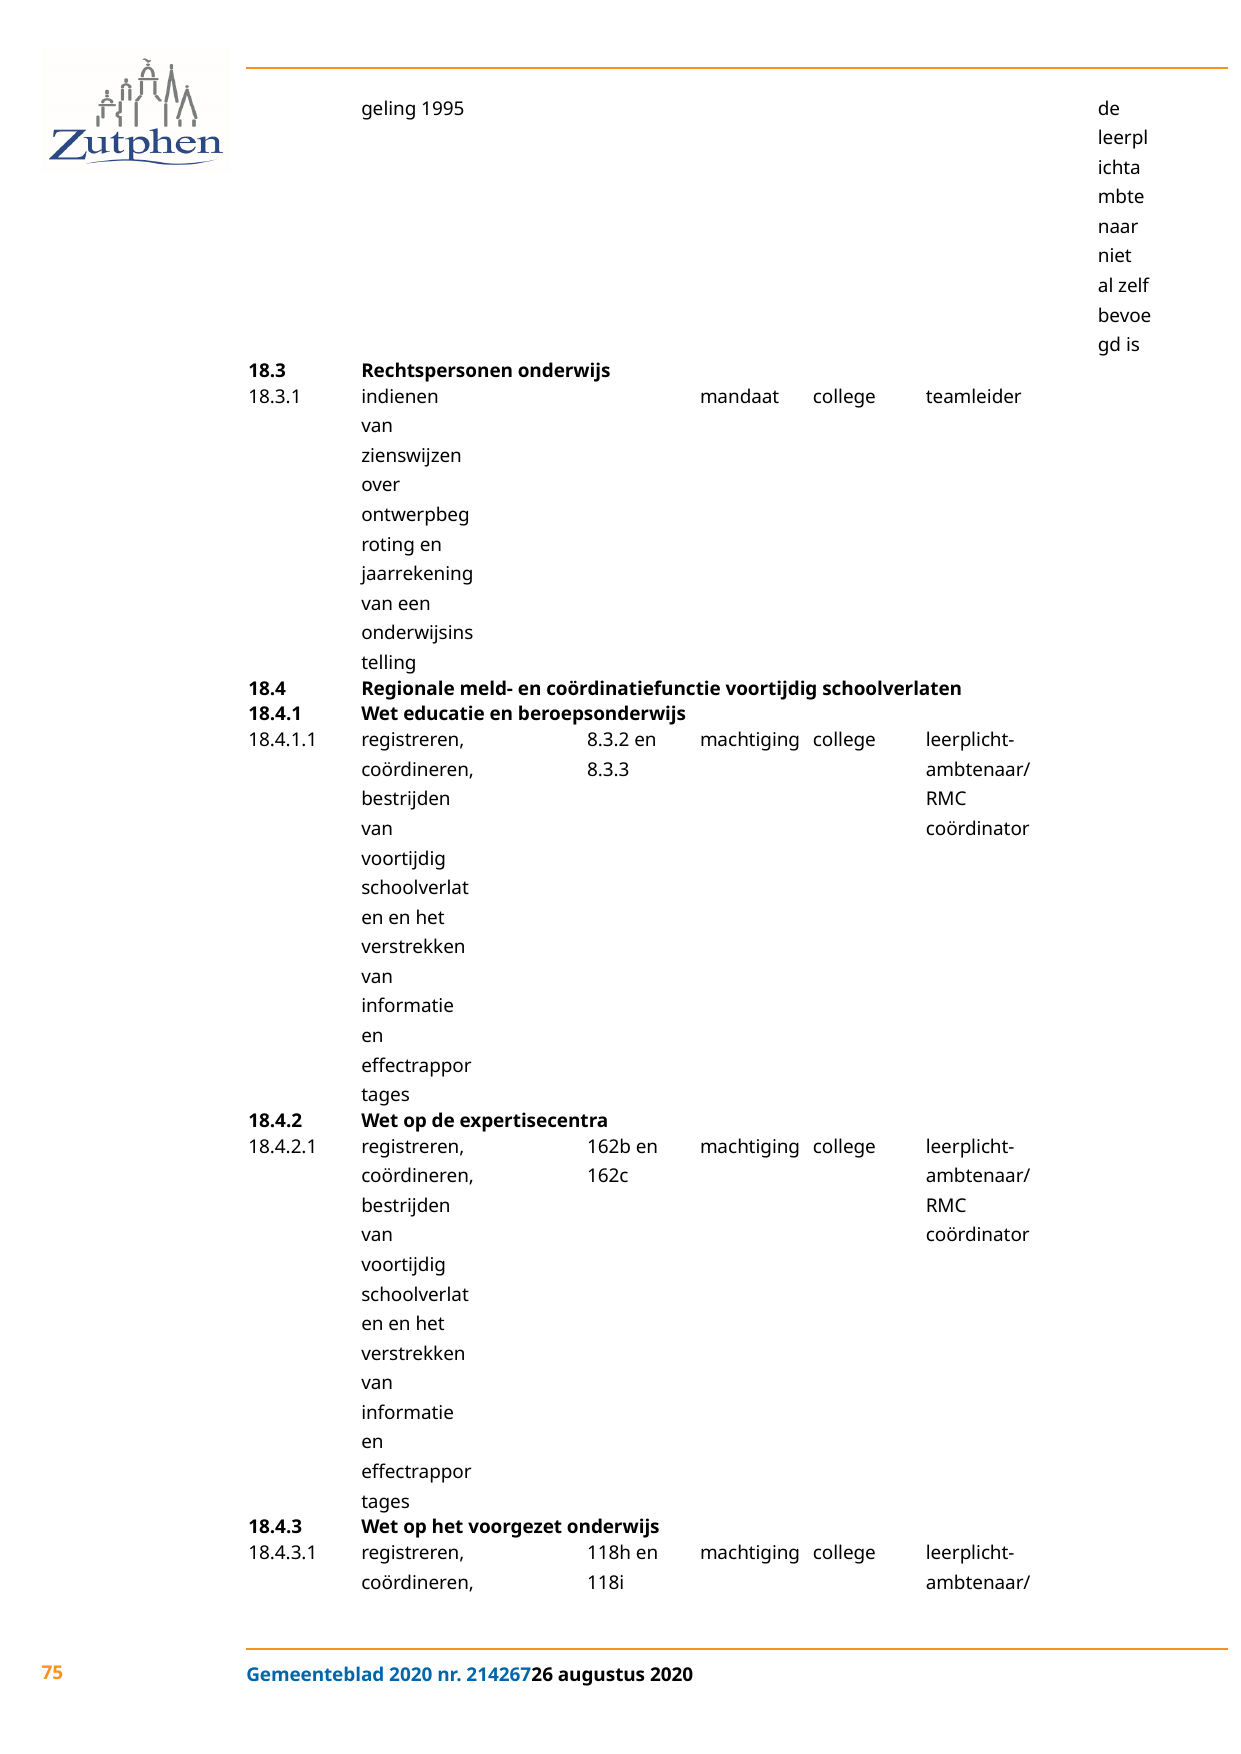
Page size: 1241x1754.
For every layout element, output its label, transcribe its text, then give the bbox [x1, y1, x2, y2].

table_cell machtiging [700, 726, 813, 1107]
table_cell 18.4.2 [248, 1107, 361, 1133]
table_cell 18.4.1.1 [248, 726, 361, 1107]
table_cell [1039, 726, 1152, 1107]
table_cell [1039, 1133, 1152, 1513]
table_cell 118h en 118i [587, 1539, 700, 1594]
table_cell Rechtspersonen onderwijs [361, 357, 1152, 383]
table_cell indienen van zienswijzen over ontwerpbegroting en jaarrekening van een onderwijsinstelling [361, 383, 474, 675]
table_cell [587, 95, 700, 357]
table_cell college [813, 1539, 926, 1594]
table_cell college [813, 383, 926, 675]
table_cell [474, 1539, 587, 1594]
table_cell [587, 383, 700, 675]
table_cell college [813, 726, 926, 1107]
picture [41, 47, 231, 172]
table_cell [248, 95, 361, 357]
table_cell machtiging [700, 1539, 813, 1594]
table_cell [474, 383, 587, 675]
table_cell 18.4 [248, 675, 361, 701]
table_cell 8.3.2 en 8.3.3 [587, 726, 700, 1107]
table_cell [1039, 383, 1152, 675]
table_cell Regionale meld- en coördinatiefunctie voortijdig schoolverlaten [361, 675, 1152, 701]
table_cell [474, 726, 587, 1107]
table_cell registreren, coördineren, bestrijden van voortijdig schoolverlaten en het verstrekken van informatie en effectrapportages [361, 726, 474, 1107]
table_cell Wet educatie en beroepsonderwijs [361, 701, 1152, 726]
table_cell Wet op de expertisecentra [361, 1107, 1152, 1133]
table_cell [926, 95, 1038, 357]
table_cell [813, 95, 926, 357]
table_cell 18.3 [248, 357, 361, 383]
table_cell [700, 95, 813, 357]
table_cell leerplicht-ambtenaar/ [926, 1539, 1038, 1594]
table_cell mandaat [700, 383, 813, 675]
table_cell 18.3.1 [248, 383, 361, 675]
table_cell college [813, 1133, 926, 1513]
table_cell machtiging [700, 1133, 813, 1513]
table_cell registreren, coördineren, bestrijden van voortijdig schoolverlaten en het verstrekken van informatie en effectrapportages [361, 1133, 474, 1513]
table_cell registreren, coördineren, [361, 1539, 474, 1594]
table_cell geling 1995 [361, 95, 474, 357]
table_cell [474, 95, 587, 357]
table_cell leerplicht-ambtenaar/ RMC coördinator [926, 726, 1038, 1107]
table_cell [1039, 1539, 1152, 1594]
table_cell 18.4.3.1 [248, 1539, 361, 1594]
table_cell leerplicht-ambtenaar/ RMC coördinator [926, 1133, 1038, 1513]
table_cell teamleider [926, 383, 1038, 675]
table_cell 18.4.2.1 [248, 1133, 361, 1513]
table_cell 18.4.1 [248, 701, 361, 726]
table_cell 162b en 162c [587, 1133, 700, 1513]
table_cell [474, 1133, 587, 1513]
table_cell 18.4.3 [248, 1514, 361, 1539]
table_cell de leerplichtambtenaar niet al zelf bevoegd is [1039, 95, 1152, 357]
table_cell Wet op het voorgezet onderwijs [361, 1514, 1152, 1539]
